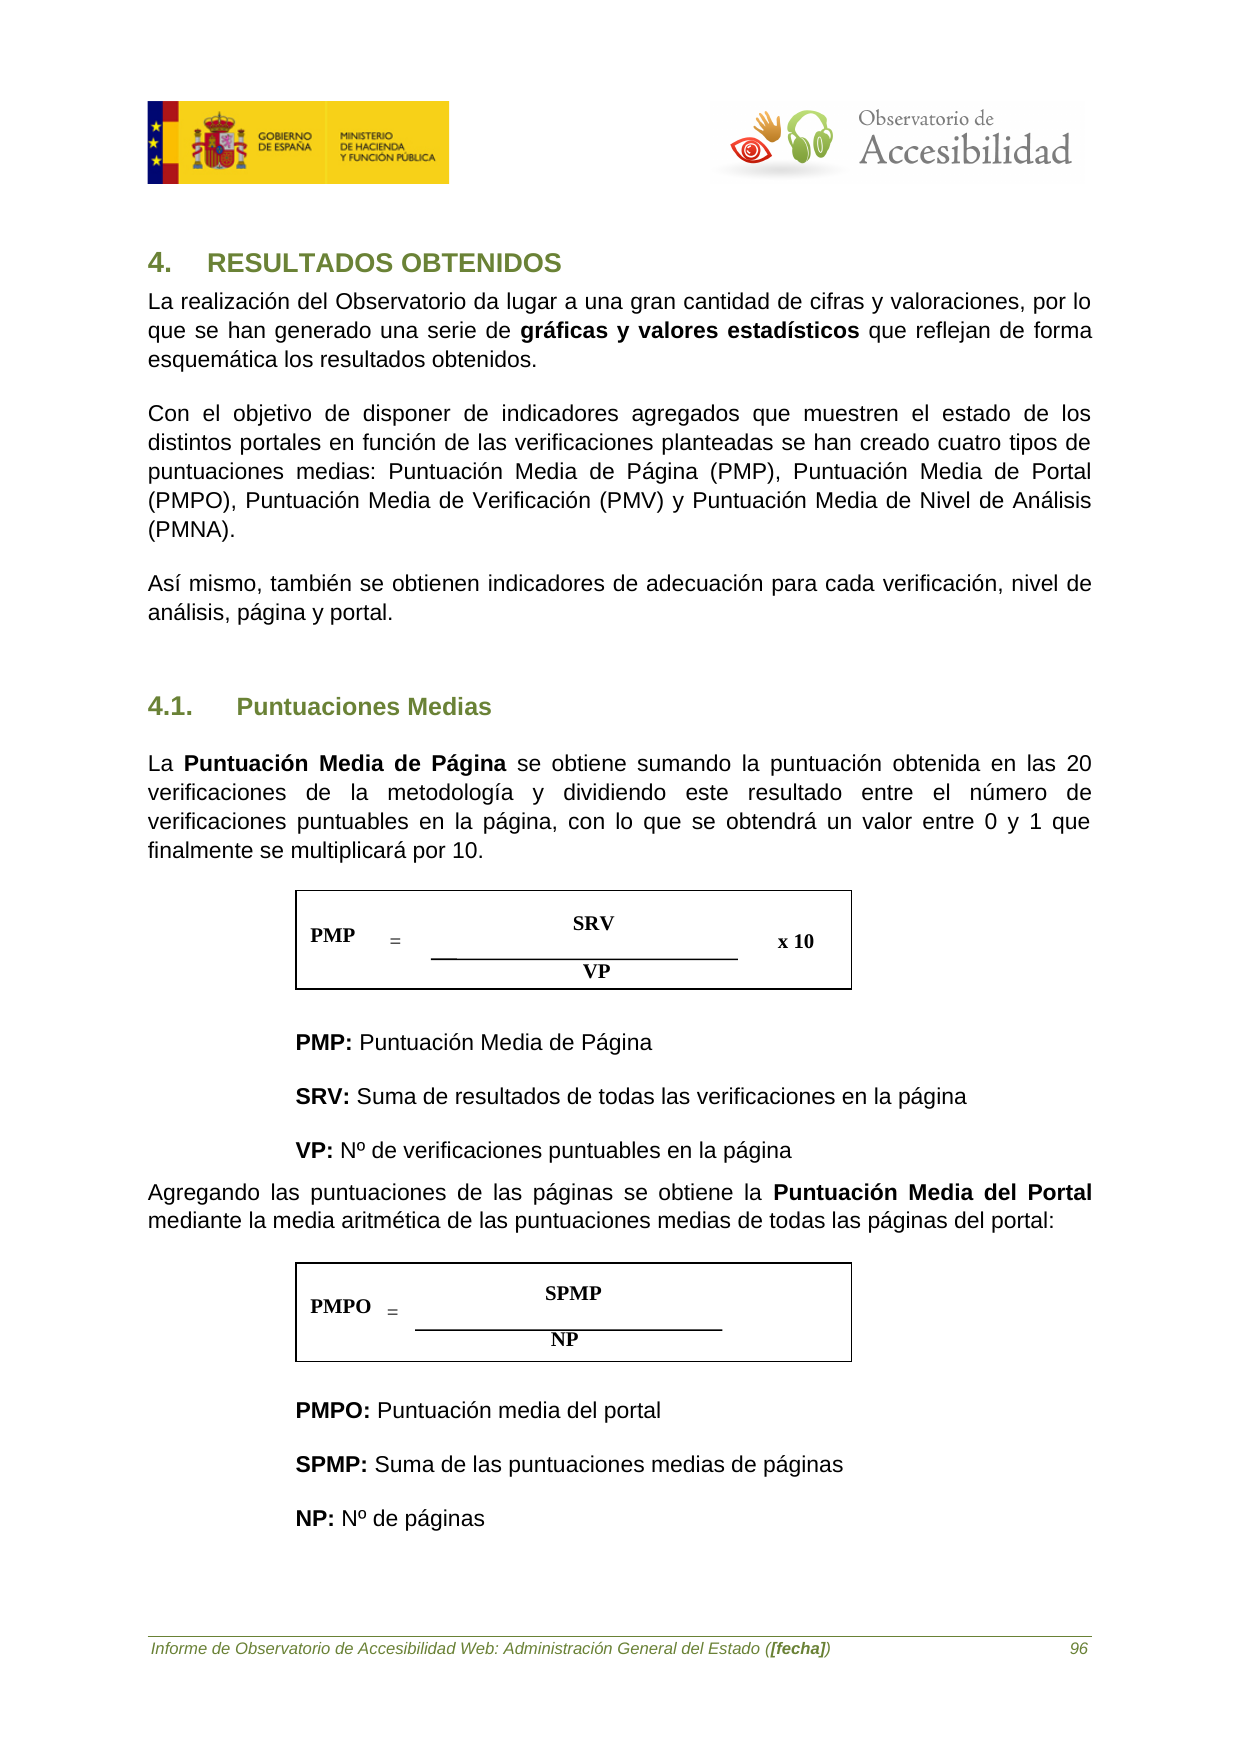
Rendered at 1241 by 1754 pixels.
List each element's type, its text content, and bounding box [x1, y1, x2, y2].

text Así mismo, también se obtienen indicadores de adecuación para cada verificación, nivel de análisis, página y portal. [148, 570, 1092, 625]
text PMP: Puntuación Media de Página [295, 1029, 1092, 1055]
subtitle Resultados obtenidos [148, 245, 1092, 278]
picture [710, 101, 1086, 184]
picture [147, 101, 450, 184]
text PMPO: Puntuación media del portal [295, 1397, 1092, 1423]
subtitle Puntuaciones Medias [148, 690, 1092, 722]
text NP: Nº de páginas [295, 1505, 1092, 1531]
text La Puntuación Media de Página se obtiene sumando la puntuación obtenida en las 20 verificaciones de la metodología y dividiendo este resultado entre el número de verificaciones puntuables en la página, con lo que se obtendrá un valor entre 0 y 1 que finalmente se multiplicará por 10. [148, 750, 1092, 863]
text SRV: Suma de resultados de todas las verificaciones en la página [295, 1083, 1092, 1109]
text Con el objetivo de disponer de indicadores agregados que muestren el estado de los distintos portales en función de las verificaciones planteadas se han creado cuatro tipos de puntuaciones medias: Puntuación Media de Página (PMP), Puntuación Media de Portal (PMPO), Puntuación Media de Verificación (PMV) y Puntuación Media de Nivel de Análisis (PMNA). [148, 400, 1092, 542]
text La realización del Observatorio da lugar a una gran cantidad de cifras y valoraciones, por lo que se han generado una serie de gráficas y valores estadísticos que reflejan de forma esquemática los resultados obtenidos. [148, 288, 1092, 372]
text Agregando las puntuaciones de las páginas se obtiene la Puntuación Media del Portal mediante la media aritmética de las puntuaciones medias de todas las páginas del portal: [148, 1178, 1092, 1234]
text SPMP: Suma de las puntuaciones medias de páginas [295, 1451, 1092, 1477]
text VP: Nº de verificaciones puntuables en la página [295, 1137, 1092, 1163]
